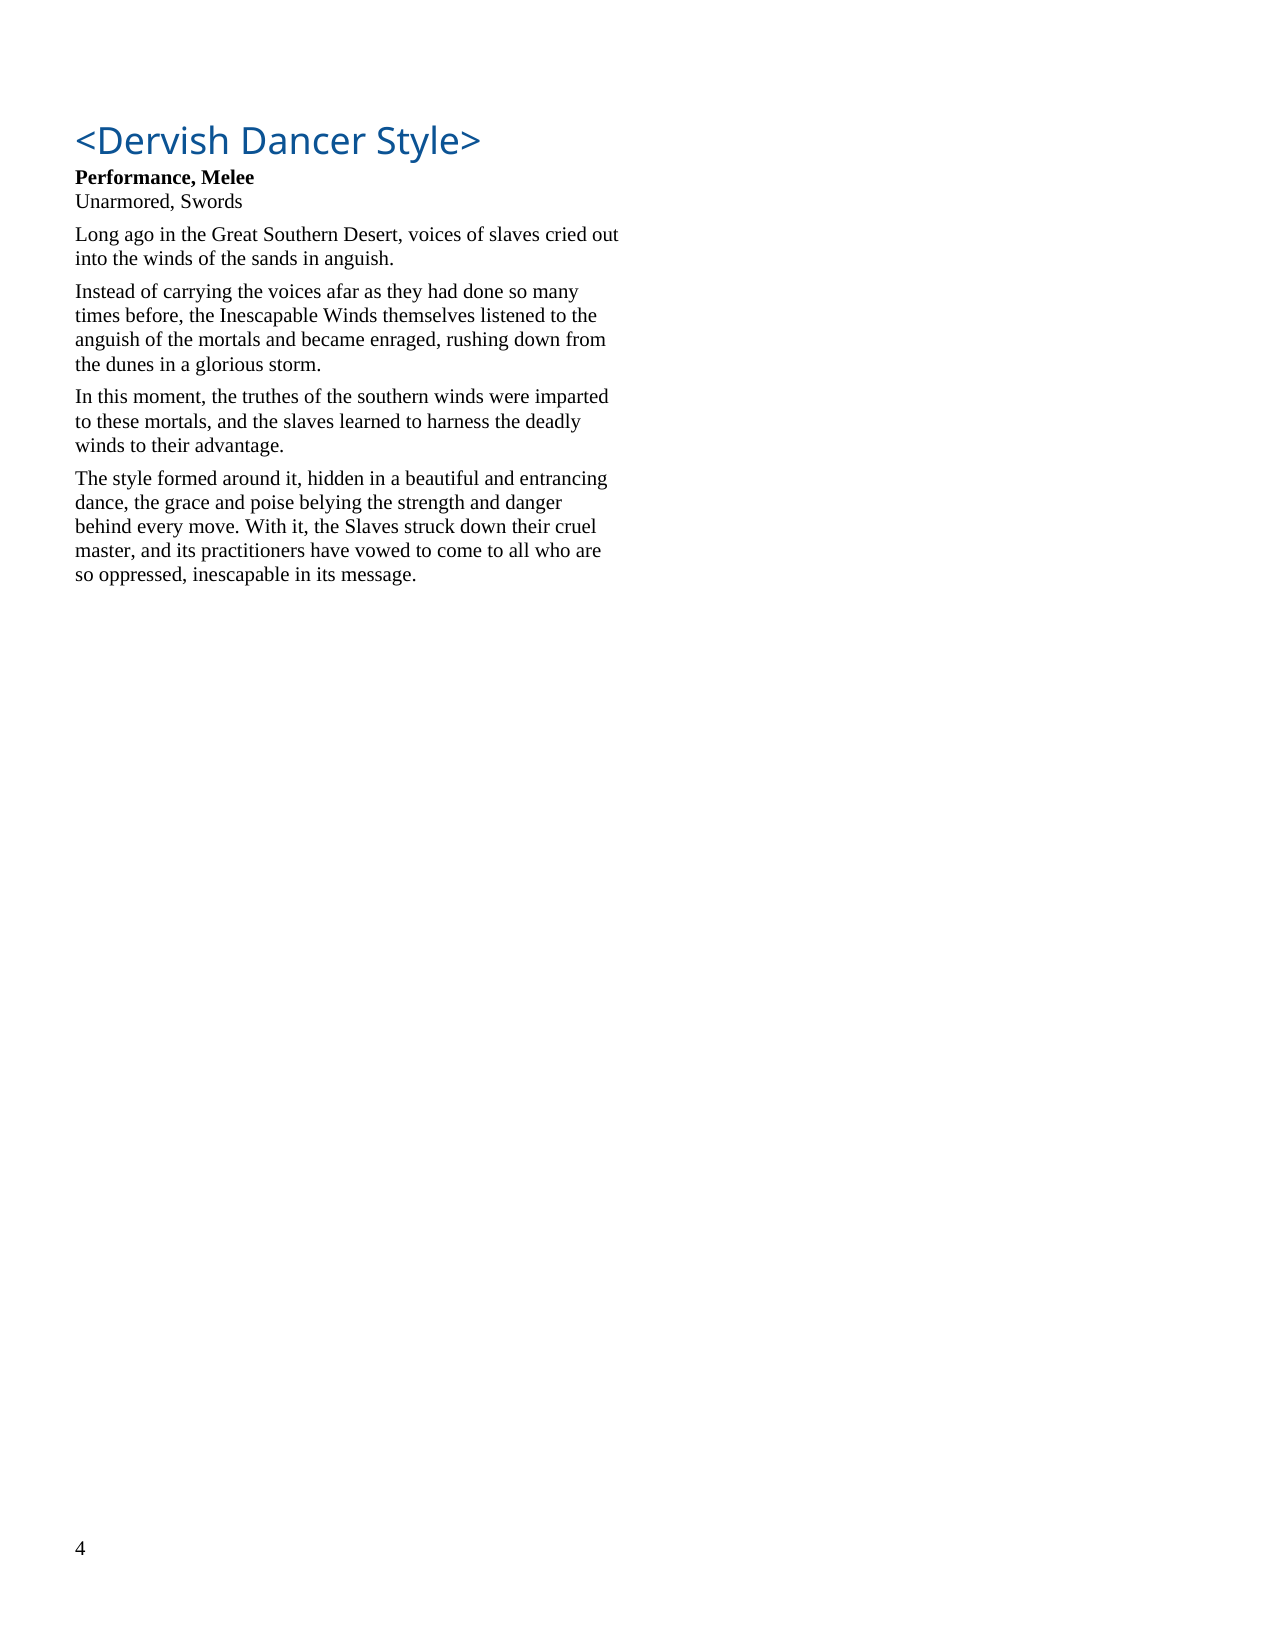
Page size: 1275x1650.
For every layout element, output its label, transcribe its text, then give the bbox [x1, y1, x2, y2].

subtitle <Dervish Dancer Style> [75, 114, 622, 165]
text Performance, Melee Unarmored, Swords [75, 165, 622, 213]
text Instead of carrying the voices afar as they had done so many times before, the Inescapable Winds themselves listened to the anguish of the mortals and became enraged, rushing down from the dunes in a glorious storm. [75, 279, 622, 376]
text Long ago in the Great Southern Desert, voices of slaves cried out into the winds of the sands in anguish. [75, 222, 622, 270]
text In this moment, the truthes of the southern winds were imparted to these mortals, and the slaves learned to harness the deadly winds to their advantage. [75, 384, 622, 457]
text The style formed around it, hidden in a beautiful and entrancing dance, the grace and poise belying the strength and danger behind every move. With it, the Slaves struck down their cruel master, and its practitioners have vowed to come to all who are so oppressed, inescapable in its message. [75, 466, 622, 586]
